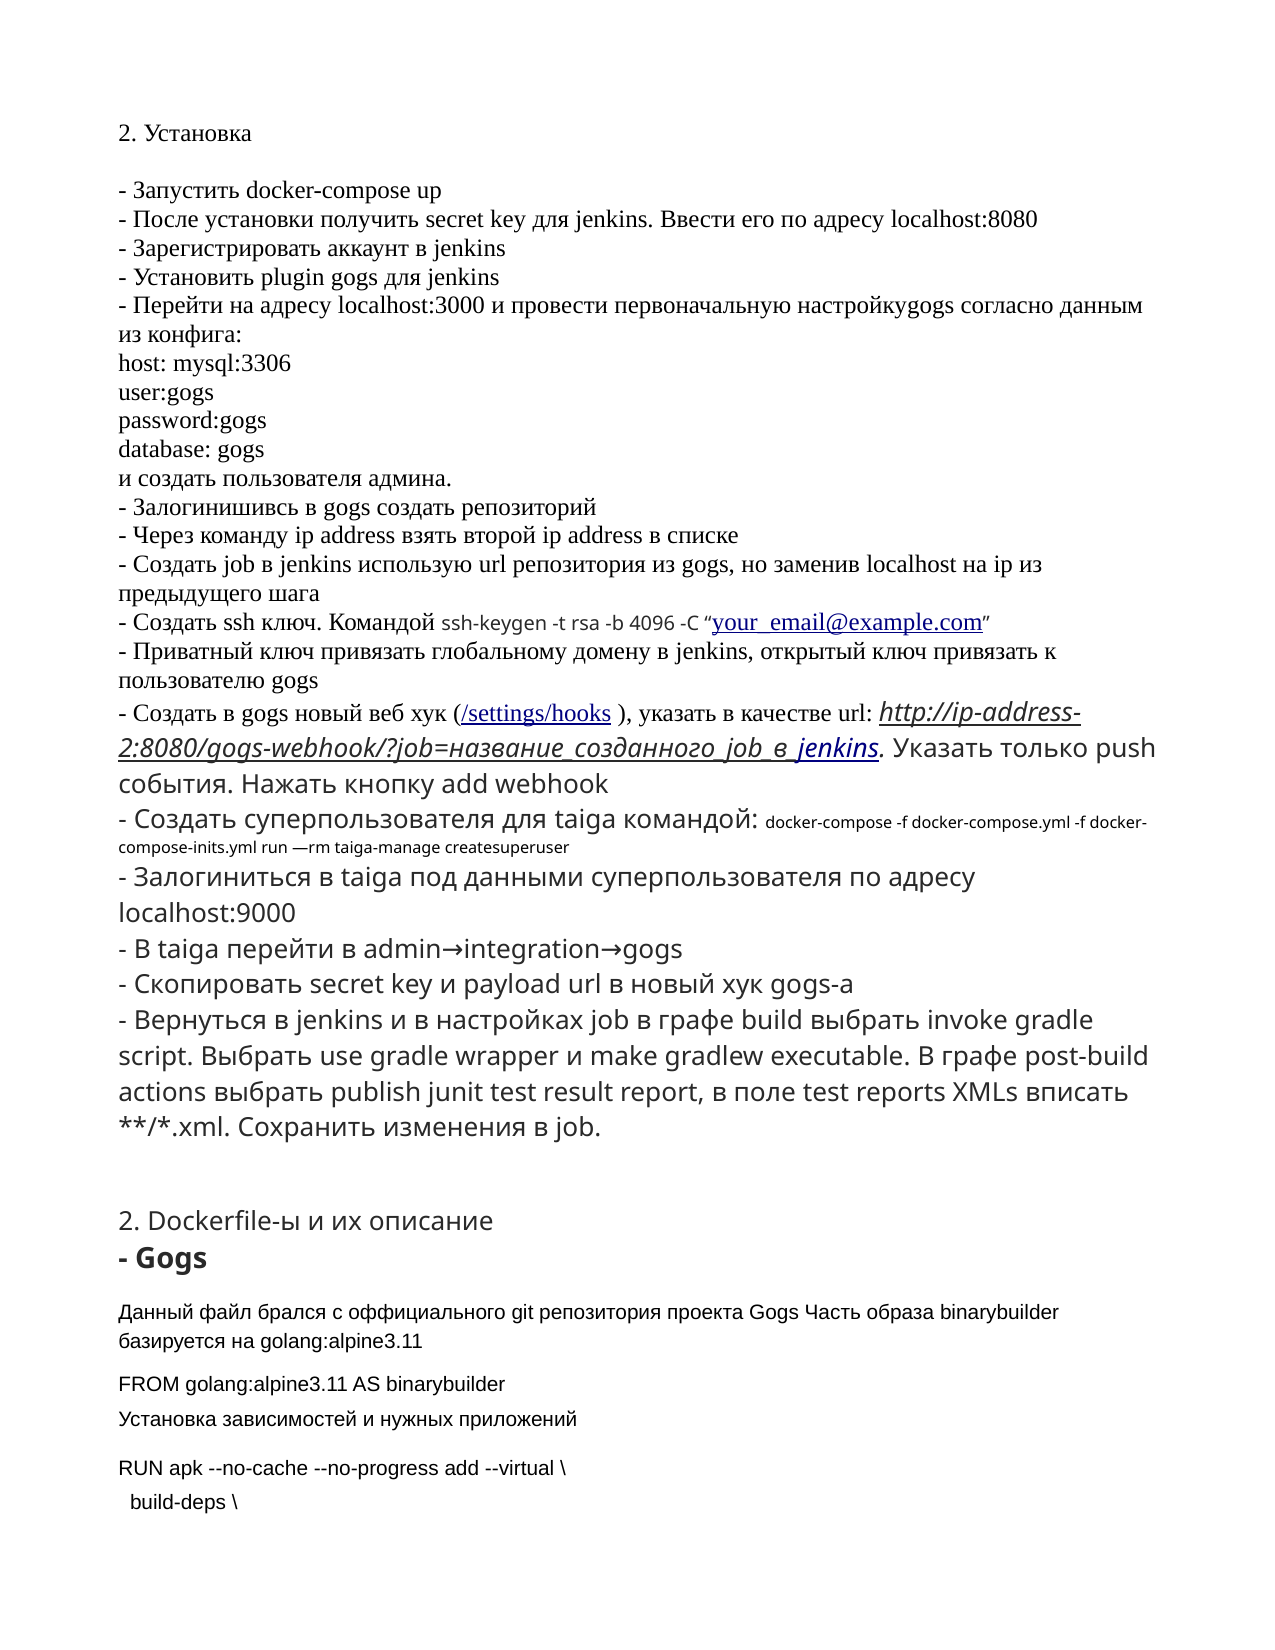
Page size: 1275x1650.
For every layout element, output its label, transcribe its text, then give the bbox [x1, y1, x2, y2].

text build-deps \ [118, 1490, 1157, 1514]
text FROM golang:alpine3.11 AS binarybuilder [118, 1372, 1157, 1396]
text password:gogs [118, 406, 1157, 434]
text user:gogs [118, 377, 1157, 406]
text - Залогиниться в taiga под данными суперпользователя по адресу localhost:9000 [118, 859, 1157, 930]
text 2. Dockerfile-ы и их описание [118, 1202, 1157, 1238]
text - Gogs [118, 1238, 1157, 1277]
text RUN apk --no-cache --no-progress add --virtual \ [118, 1456, 1157, 1479]
text - Установить plugin gogs для jenkins [118, 262, 1157, 291]
text - Перейти на адресу localhost:3000 и провести первоначальную настройкуgogs согласно данным из конфига: [118, 291, 1157, 348]
text - В taiga перейти в admin→integration→gogs - Скопировать secret key и payload url в новый хук gogs-a [118, 930, 1157, 1002]
text - Создать суперпользователя для taiga командой: docker-compose -f docker-compose.yml -f docker-compose-inits.yml run —rm taiga-manage createsuperuser [118, 801, 1157, 859]
text - Создать job в jenkins использую url репозитория из gogs, но заменив localhost на ip из предыдущего шага [118, 549, 1157, 607]
text Данный файл брался c оффициального git репозитория проекта Gogs Часть образа binarybuilder базируется на golang:alpine3.11 [118, 1300, 1157, 1353]
text - Залогинишивсь в gogs создать репозиторий [118, 492, 1157, 521]
text - Зарегистрировать аккаунт в jenkins [118, 233, 1157, 262]
text - Через команду ip address взять второй ip address в списке [118, 521, 1157, 549]
text - Запустить docker-compose up [118, 176, 1157, 204]
text - Вернуться в jenkins и в настройках job в графе build выбрать invoke gradle script. Выбрать use gradle wrapper и make gradlew executable. В графе post-build actions выбрать publish junit test result report, в поле test reports XMLs вписать **/*.xml. Сохранить изменения в job. [118, 1002, 1157, 1144]
text - Приватный ключ привязать глобальному домену в jenkins, открытый ключ привязать к пользователю gogs [118, 636, 1157, 694]
text и создать пользователя админа. [118, 463, 1157, 492]
text host: mysql:3306 [118, 348, 1157, 377]
text - После установки получить secret key для jenkins. Ввести его по адресу localhost:8080 [118, 204, 1157, 233]
text - Создать ssh ключ. Командой ssh-keygen -t rsa -b 4096 -C “your_email@example.com” [118, 607, 1157, 636]
text Установка зависимостей и нужных приложений [118, 1407, 1157, 1431]
text 2. Установка [118, 118, 1157, 147]
text database: gogs [118, 434, 1157, 463]
text - Создать в gogs новый веб хук (/settings/hooks ), указать в качестве url: http://ip-address-2:8080/gogs-webhook/?job=название_созданного_job_в_jenkins. Указать только push события. Нажать кнопку add webhook [118, 694, 1157, 801]
